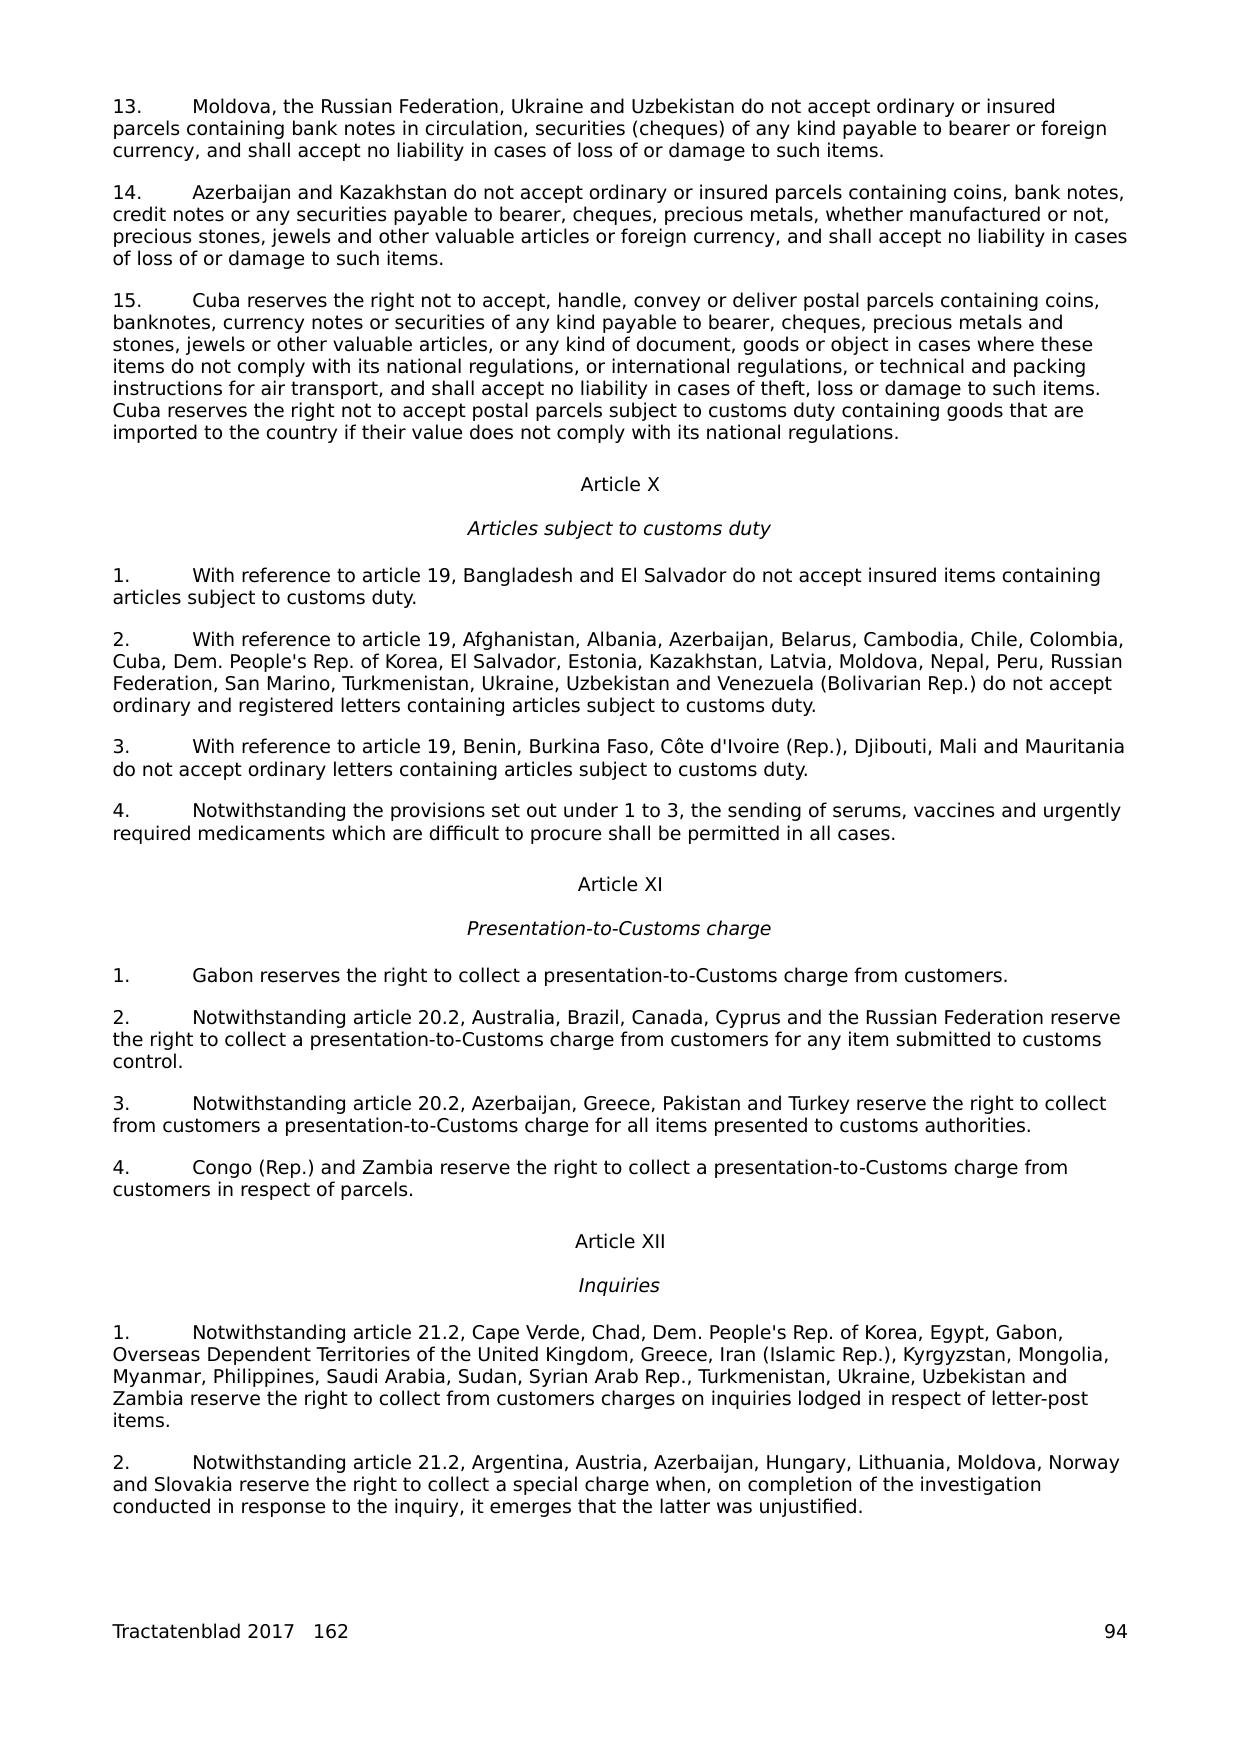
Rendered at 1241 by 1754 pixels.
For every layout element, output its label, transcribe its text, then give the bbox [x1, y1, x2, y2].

text 3. With reference to article 19, Benin, Burkina Faso, Côte d'Ivoire (Rep.), Djibouti, Mali and Mauritania do not accept ordinary letters containing articles subject to customs duty. [112, 736, 1128, 780]
text 15. Cuba reserves the right not to accept, handle, convey or deliver postal parcels containing coins, banknotes, currency notes or securities of any kind payable to bearer, cheques, precious metals and stones, jewels or other valuable articles, or any kind of document, goods or object in cases where these items do not comply with its national regulations, or international regulations, or technical and packing instructions for air transport, and shall accept no liability in cases of theft, loss or damage to such items. Cuba reserves the right not to accept postal parcels subject to customs duty containing goods that are imported to the country if their value does not comply with its national regulations. [112, 290, 1128, 444]
text 2. With reference to article 19, Afghanistan, Albania, Azerbaijan, Belarus, Cambodia, Chile, Colombia, Cuba, Dem. People's Rep. of Korea, El Salvador, Estonia, Kazakhstan, Latvia, Moldova, Nepal, Peru, Russian Federation, San Marino, Turkmenistan, Ukraine, Uzbekistan and Venezuela (Bolivarian Rep.) do not accept ordinary and registered letters containing articles subject to customs duty. [112, 628, 1128, 716]
text 4. Congo (Rep.) and Zambia reserve the right to collect a presentation-to-Customs charge from customers in respect of parcels. [112, 1157, 1128, 1201]
text 3. Notwithstanding article 20.2, Azerbaijan, Greece, Pakistan and Turkey reserve the right to collect from customers a presentation-to-Customs charge for all items presented to customs authorities. [112, 1093, 1128, 1137]
text 13. Moldova, the Russian Federation, Ukraine and Uzbekistan do not accept ordinary or insured parcels containing bank notes in circulation, securities (cheques) of any kind payable to bearer or foreign currency, and shall accept no liability in cases of loss of or damage to such items. [112, 96, 1128, 162]
text 1. With reference to article 19, Bangladesh and El Salvador do not accept insured items containing articles subject to customs duty. [112, 564, 1128, 608]
subtitle Article XI Presentation-to-Customs charge [112, 874, 1128, 940]
text 14. Azerbaijan and Kazakhstan do not accept ordinary or insured parcels containing coins, bank notes, credit notes or any securities payable to bearer, cheques, precious metals, whether manufactured or not, precious stones, jewels and other valuable articles or foreign currency, and shall accept no liability in cases of loss of or damage to such items. [112, 182, 1128, 270]
text 2. Notwithstanding article 20.2, Australia, Brazil, Canada, Cyprus and the Russian Federation reserve the right to collect a presentation-to-Customs charge from customers for any item submitted to customs control. [112, 1007, 1128, 1073]
text 4. Notwithstanding the provisions set out under 1 to 3, the sending of serums, vaccines and urgently required medicaments which are difficult to procure shall be permitted in all cases. [112, 800, 1128, 844]
text 2. Notwithstanding article 21.2, Argentina, Austria, Azerbaijan, Hungary, Lithuania, Moldova, Norway and Slovakia reserve the right to collect a special charge when, on completion of the investigation conducted in response to the inquiry, it emerges that the latter was unjustified. [112, 1452, 1128, 1518]
text 1. Notwithstanding article 21.2, Cape Verde, Chad, Dem. People's Rep. of Korea, Egypt, Gabon, Overseas Dependent Territories of the United Kingdom, Greece, Iran (Islamic Rep.), Kyrgyzstan, Mongolia, Myanmar, Philippines, Saudi Arabia, Sudan, Syrian Arab Rep., Turkmenistan, Ukraine, Uzbekistan and Zambia reserve the right to collect from customers charges on inquiries lodged in respect of letter-post items. [112, 1322, 1128, 1432]
subtitle Article XII Inquiries [112, 1231, 1128, 1297]
subtitle Article X Articles subject to customs duty [112, 474, 1128, 539]
text 1. Gabon reserves the right to collect a presentation-to-Customs charge from customers. [112, 965, 1128, 987]
